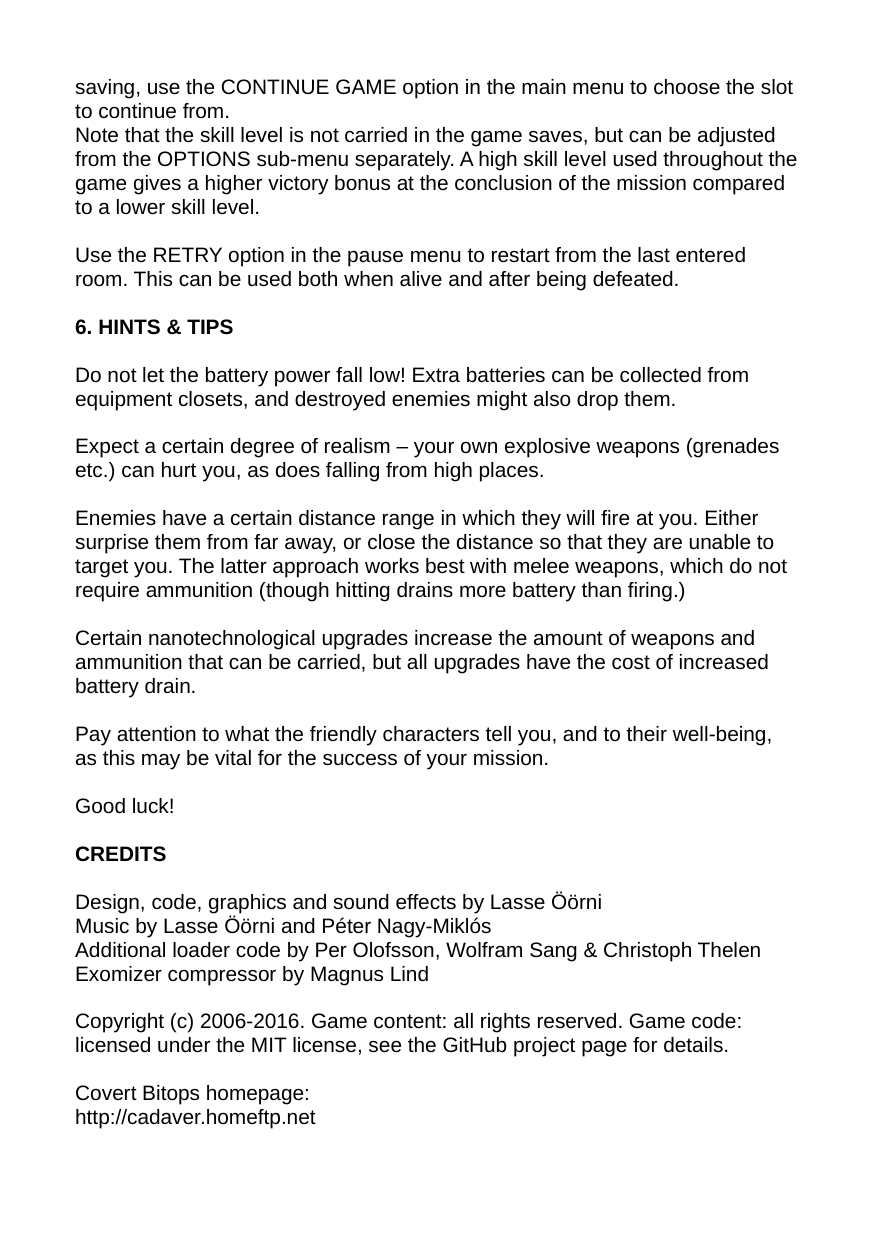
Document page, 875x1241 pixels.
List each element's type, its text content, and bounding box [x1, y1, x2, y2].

text Enemies have a certain distance range in which they will fire at you. Either surprise them from far away, or close the distance so that they are unable to target you. The latter approach works best with melee weapons, which do not require ammunition (though hitting drains more battery than firing.) [75, 506, 799, 602]
text Exomizer compressor by Magnus Lind [75, 961, 799, 985]
text Certain nanotechnological upgrades increase the amount of weapons and ammunition that can be carried, but all upgrades have the cost of increased battery drain. [75, 626, 799, 698]
text Design, code, graphics and sound effects by Lasse Öörni [75, 889, 799, 913]
text Copyright (c) 2006-2016. Game content: all rights reserved. Game code: licensed under the MIT license, see the GitHub project page for details. [75, 1009, 799, 1057]
text saving, use the CONTINUE GAME option in the main menu to choose the slot to continue from. [75, 75, 799, 123]
text Covert Bitops homepage: [75, 1081, 799, 1105]
text Note that the skill level is not carried in the game saves, but can be adjusted from the OPTIONS sub-menu separately. A high skill level used throughout the game gives a higher victory bonus at the conclusion of the mission compared to a lower skill level. [75, 123, 799, 219]
text http://cadaver.homeftp.net [75, 1105, 799, 1129]
text 6. HINTS & TIPS [75, 314, 799, 338]
text Music by Lasse Öörni and Péter Nagy-Miklós [75, 913, 799, 937]
text Pay attention to what the friendly characters tell you, and to their well-being, as this may be vital for the success of your mission. [75, 722, 799, 770]
text Expect a certain degree of realism – your own explosive weapons (grenades etc.) can hurt you, as does falling from high places. [75, 434, 799, 482]
text Do not let the battery power fall low! Extra batteries can be collected from equipment closets, and destroyed enemies might also drop them. [75, 362, 799, 410]
text CREDITS [75, 842, 799, 866]
text Use the RETRY option in the pause menu to restart from the last entered room. This can be used both when alive and after being defeated. [75, 243, 799, 291]
text Good luck! [75, 794, 799, 818]
text Additional loader code by Per Olofsson, Wolfram Sang & Christoph Thelen [75, 937, 799, 961]
